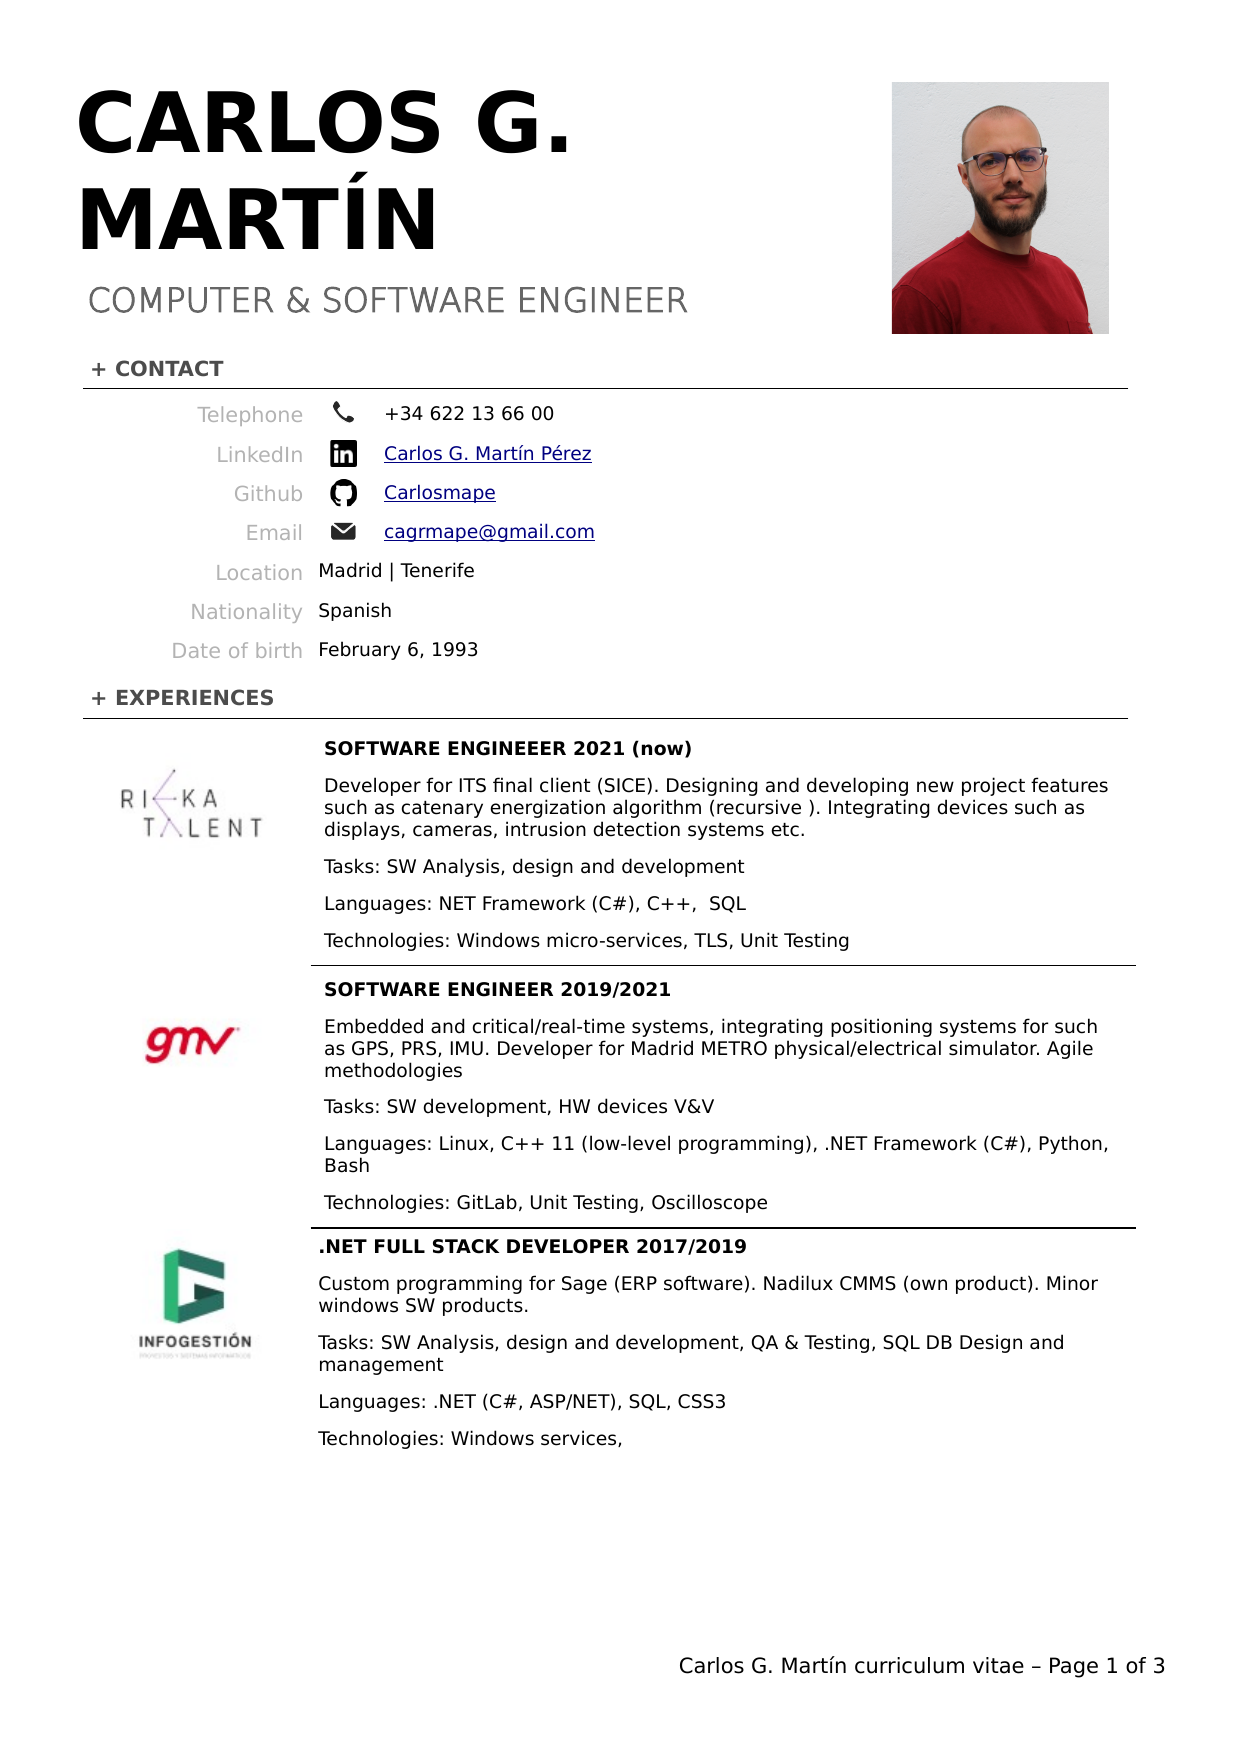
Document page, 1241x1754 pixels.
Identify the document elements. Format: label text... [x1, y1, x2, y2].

table_cell [75, 725, 311, 878]
table_cell Date of birth [75, 632, 311, 671]
table_cell SOFTWARE ENGINEEER 2021 (now) Developer for ITS final client (SICE). Designing and developing new project features such as catenary energization algorithm (recursive ). Integrating devices such as displays, cameras, intrusion detection systems etc. Tasks: SW Analysis, design and development Languages: NET Framework (C#), C++, SQL Technologies: Windows micro-services, TLS, Unit Testing [311, 725, 1136, 965]
table_cell [311, 514, 376, 553]
table_cell [311, 435, 376, 474]
table_cell SOFTWARE ENGINEER 2019/2021 Embedded and critical/real-time systems, integrating positioning systems for such as GPS, PRS, IMU. Developer for Madrid METRO physical/electrical simulator. Agile methodologies Tasks: SW development, HW devices V&V Languages: Linux, C++ 11 (low-level programming), .NET Framework (C#), Python, Bash Technologies: GitLab, Unit Testing, Oscilloscope [311, 966, 1136, 1227]
table_cell [75, 965, 311, 1227]
table_cell LinkedIn [75, 435, 311, 474]
table_cell February 6, 1993 [311, 632, 1136, 671]
table_cell .NET FULL STACK DEVELOPER 2017/2019 Custom programming for Sage (ERP software). Nadilux CMMS (own product). Minor windows SW products. Tasks: SW Analysis, design and development, QA & Testing, SQL DB Design and management Languages: .NET (C#, ASP/NET), SQL, CSS3 Technologies: Windows services, [311, 1229, 1136, 1457]
table_cell Carlosmape [376, 475, 1136, 514]
table_cell + CONTACT [75, 342, 1136, 396]
table_cell cagrmape@gmail.com [376, 514, 1136, 553]
table_cell Carlos G. Martín Pérez [376, 435, 1136, 474]
picture [119, 731, 267, 879]
picture [119, 1229, 267, 1377]
table_header CARLOS G. MARTÍN COMPUTER & SOFTWARE ENGINEER [75, 75, 884, 342]
table_cell [311, 396, 376, 435]
picture [119, 971, 267, 1120]
table_cell [311, 475, 376, 514]
table_cell [75, 879, 311, 965]
table_cell [75, 1227, 311, 1457]
table_header [884, 75, 1136, 342]
table_cell +34 622 13 66 00 [376, 396, 1136, 435]
table_cell [75, 1457, 1136, 1597]
table_cell Madrid | Tenerife [311, 553, 1136, 592]
table_cell + EXPERIENCES [75, 671, 1136, 725]
table_cell Telephone [75, 396, 311, 435]
picture [891, 82, 1109, 181]
table_cell Email [75, 514, 311, 553]
table_cell Location [75, 553, 311, 592]
table_cell Github [75, 475, 311, 514]
table_cell Nationality [75, 592, 311, 632]
table_cell Spanish [311, 592, 1136, 632]
